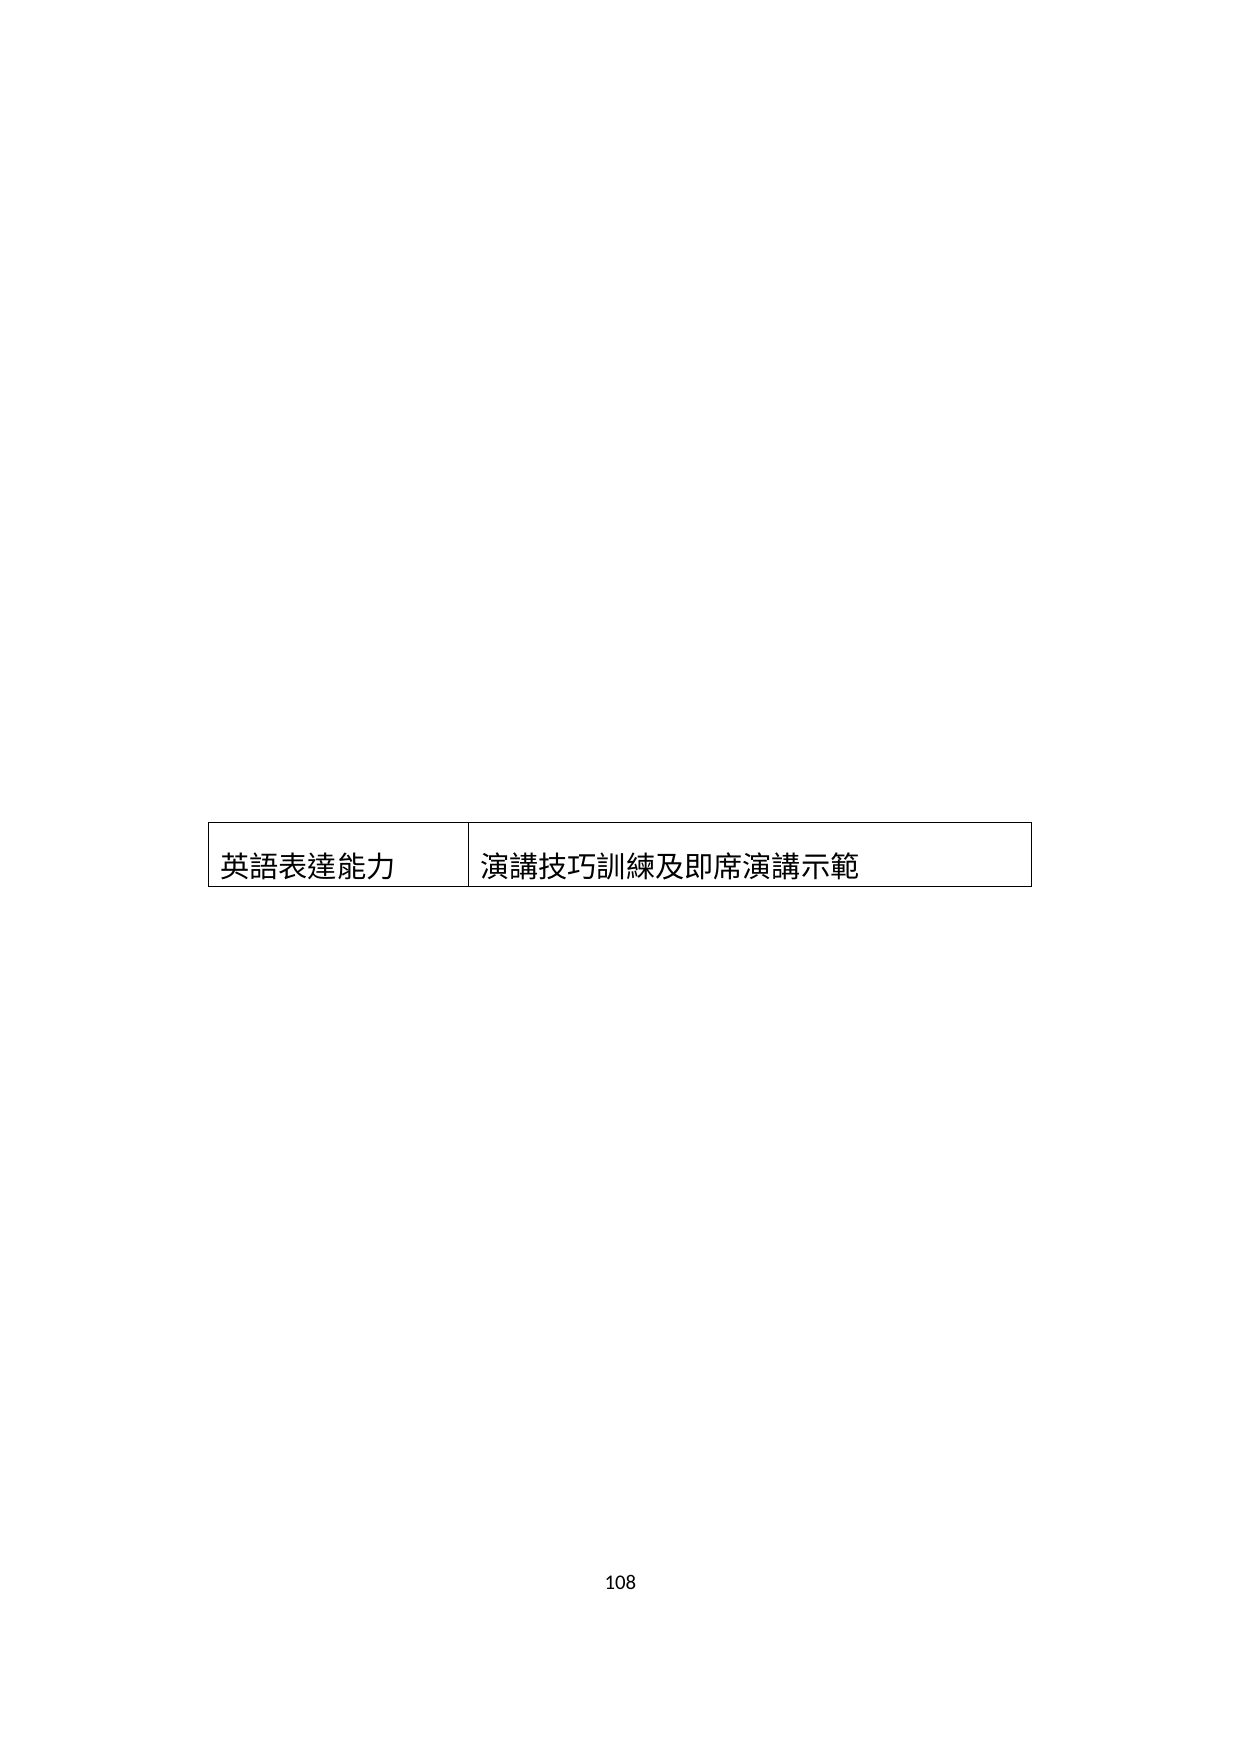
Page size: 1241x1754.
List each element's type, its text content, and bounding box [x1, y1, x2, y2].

table_cell 英語表達能力 [209, 823, 468, 886]
table_cell 演講技巧訓練及即席演講示範 [469, 823, 1031, 886]
